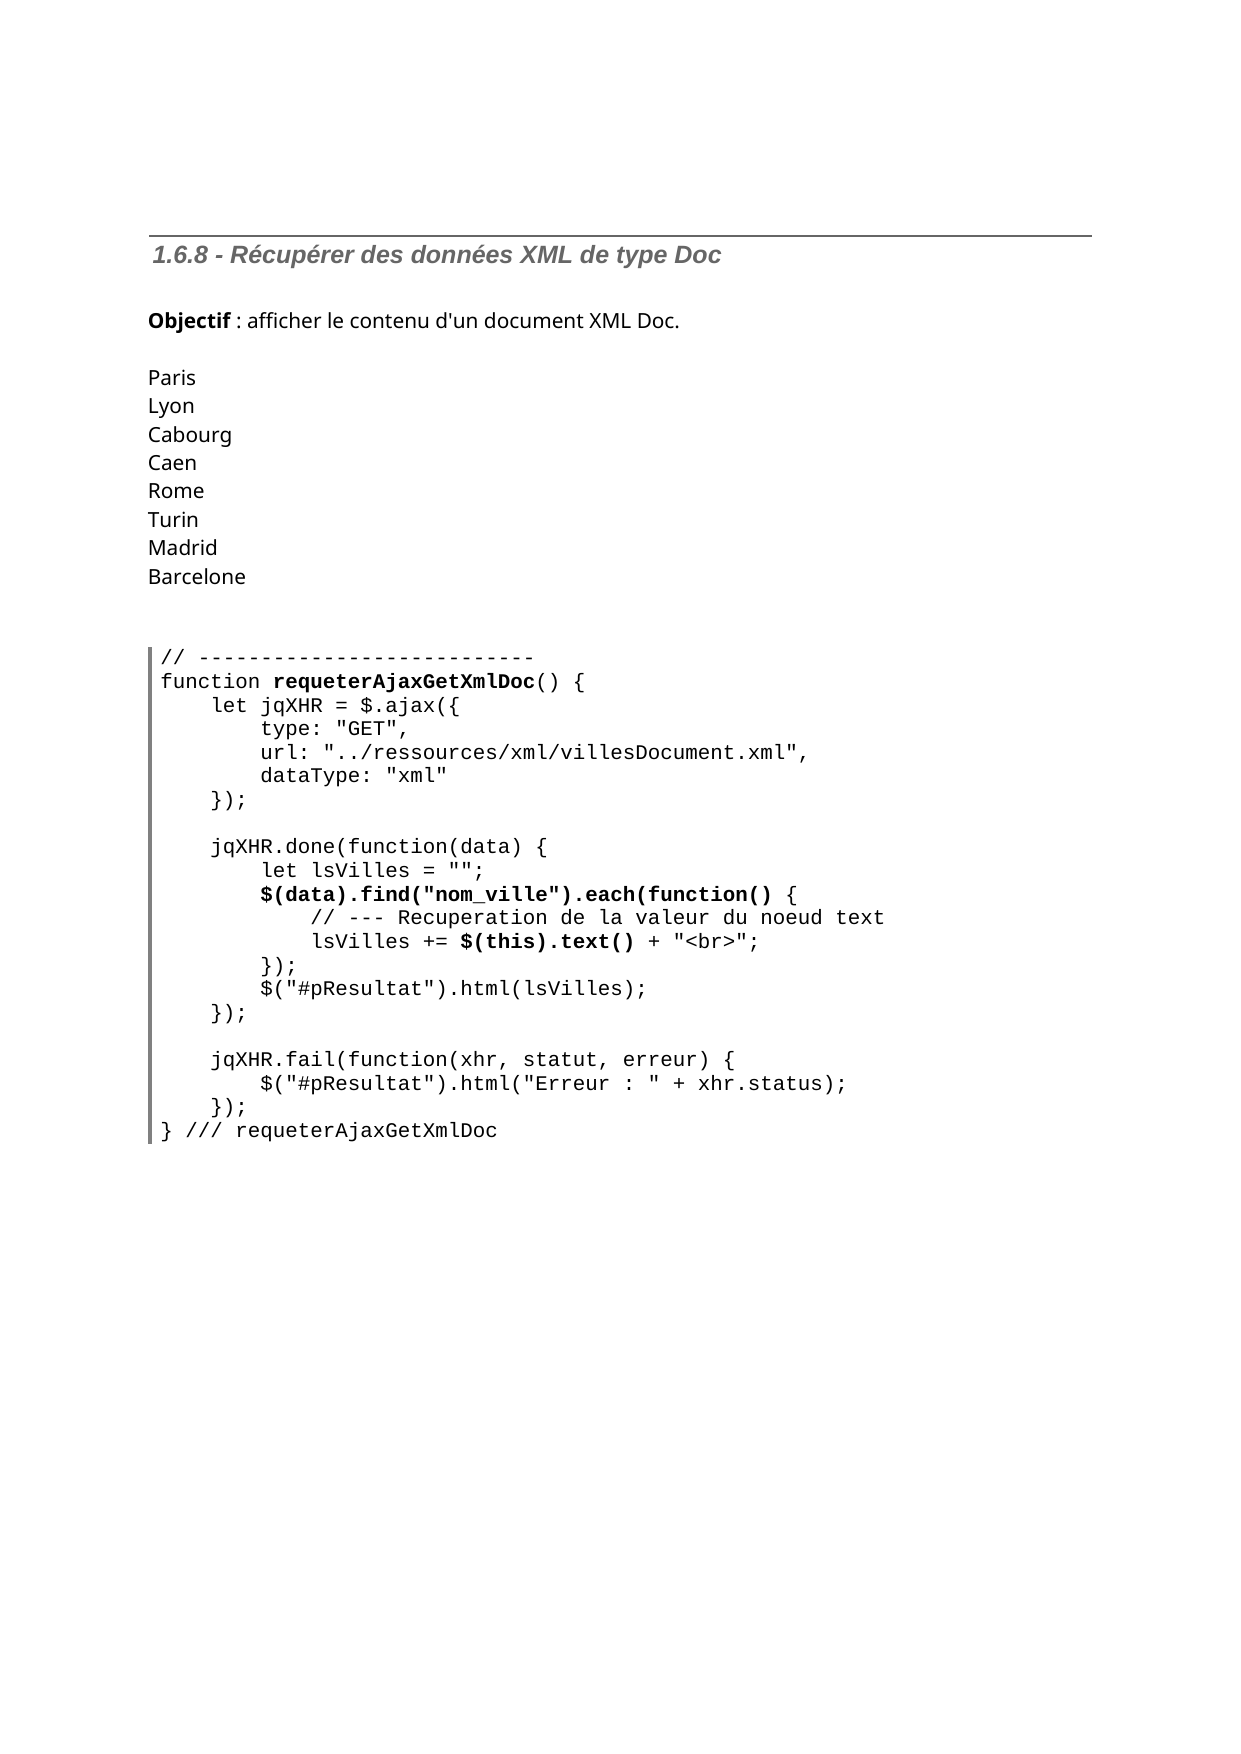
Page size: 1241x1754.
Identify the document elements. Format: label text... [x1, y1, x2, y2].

text Turin [148, 505, 1092, 533]
text Barcelone [148, 562, 1092, 590]
text $("#pResultat").html("Erreur : " + xhr.status); [152, 1073, 1092, 1097]
text } /// requeterAjaxGetXmlDoc [152, 1120, 1092, 1144]
text }); [152, 1002, 1092, 1026]
text let jqXHR = $.ajax({ [152, 694, 1092, 718]
text type: "GET", [152, 718, 1092, 742]
text }); [152, 1097, 1092, 1120]
text $(data).find("nom_ville").each(function() { [152, 884, 1092, 907]
text dataType: "xml" [152, 766, 1092, 789]
text Caen [148, 448, 1092, 477]
text // --- Recuperation de la valeur du noeud text [152, 907, 1092, 931]
text jqXHR.done(function(data) { [152, 836, 1092, 860]
text Madrid [148, 533, 1092, 562]
text Objectif : afficher le contenu d'un document XML Doc. [148, 306, 1092, 334]
text function requeterAjaxGetXmlDoc() { [152, 671, 1092, 694]
text lsVilles += $(this).text() + "<br>"; [152, 931, 1092, 955]
text let lsVilles = ""; [152, 860, 1092, 884]
text $("#pResultat").html(lsVilles); [152, 978, 1092, 1002]
text Cabourg [148, 420, 1092, 448]
text // --------------------------- [152, 647, 1092, 671]
text Rome [148, 477, 1092, 505]
text Lyon [148, 391, 1092, 420]
subtitle - Récupérer des données XML de type Doc [149, 237, 1092, 271]
text Paris [148, 363, 1092, 391]
text url: "../ressources/xml/villesDocument.xml", [152, 742, 1092, 766]
text }); [152, 789, 1092, 813]
text jqXHR.fail(function(xhr, statut, erreur) { [152, 1049, 1092, 1073]
text }); [152, 955, 1092, 978]
